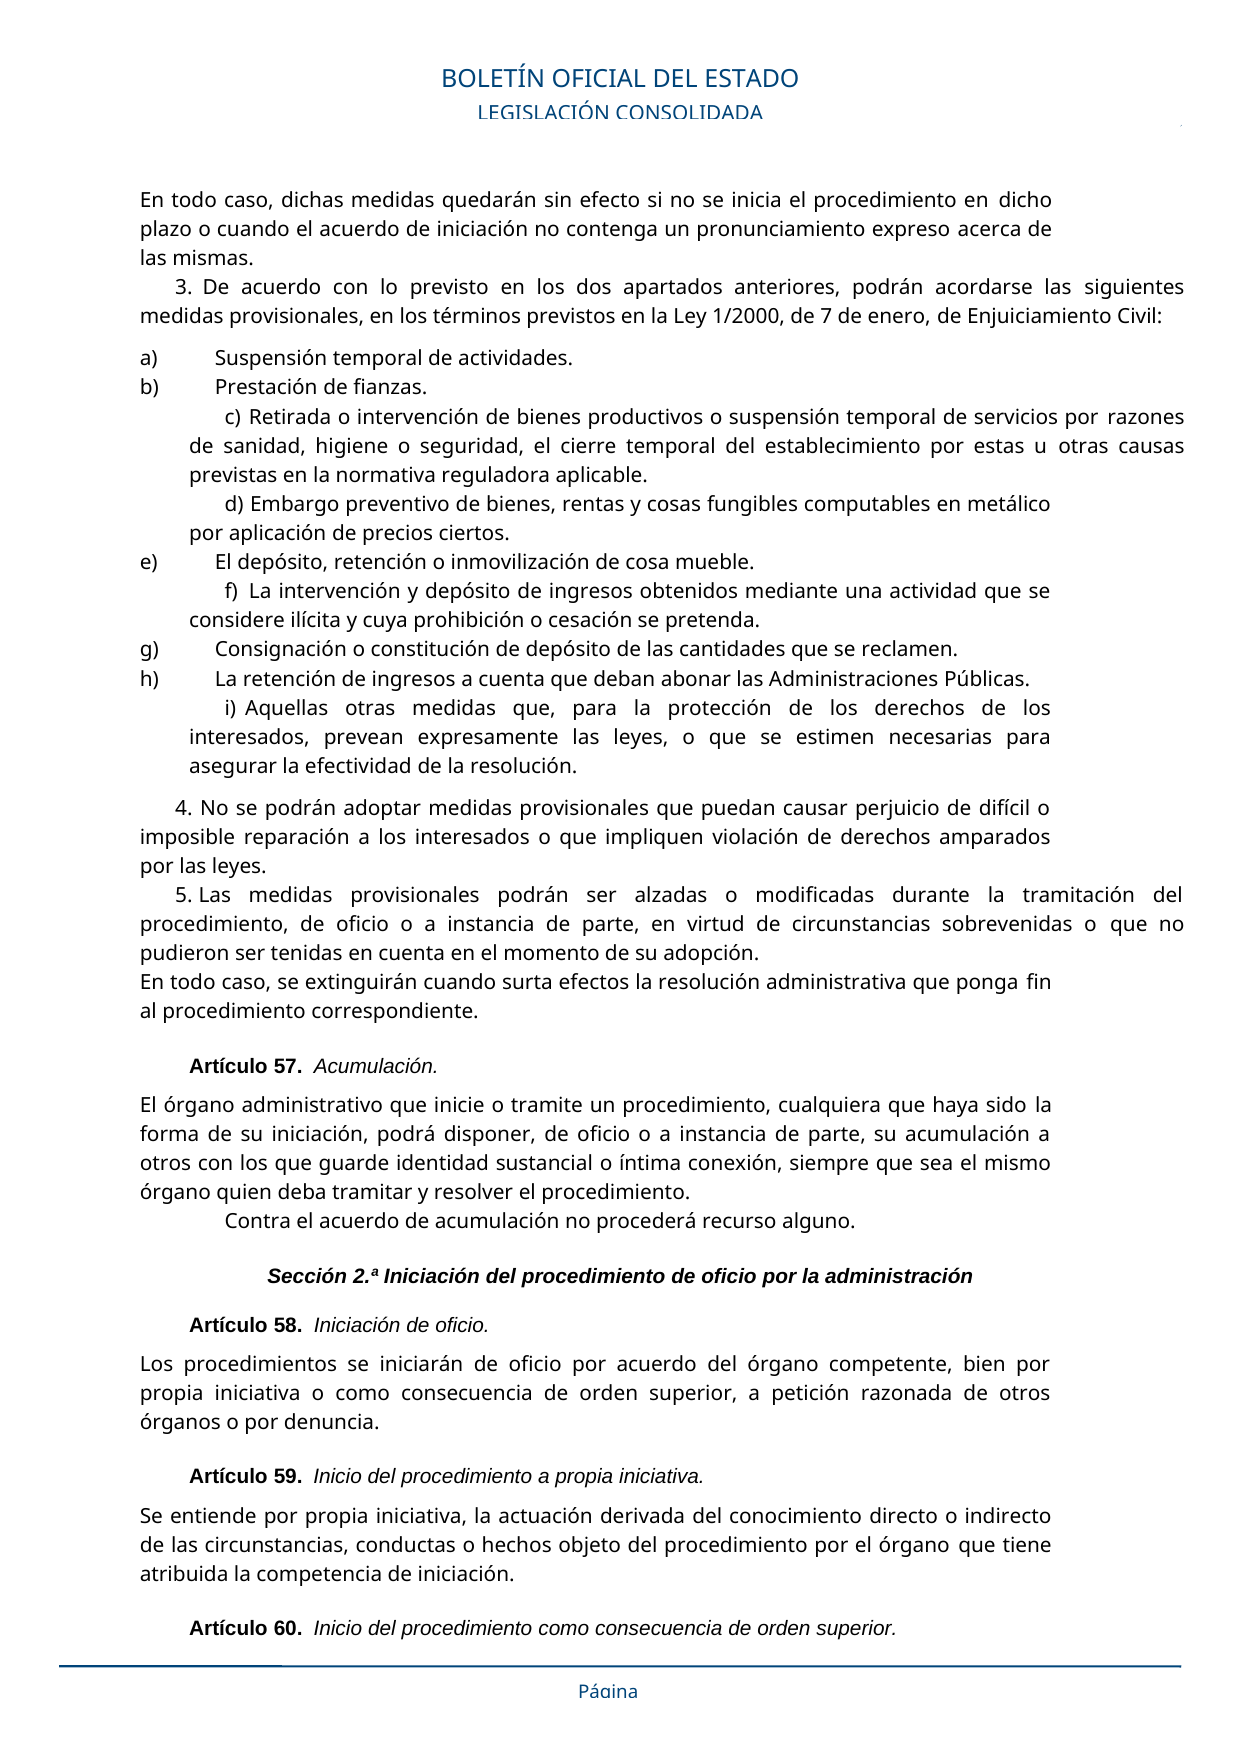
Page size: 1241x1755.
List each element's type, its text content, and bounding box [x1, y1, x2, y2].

list Retirada o intervención de bienes productivos o suspensión temporal de servicios por razones de sanidad, higiene o seguridad, el cierre temporal del establecimiento por estas u otras causas previstas en la normativa reguladora aplicable. [189, 402, 1184, 488]
text Artículo 57. Acumulación. [189, 1053, 1184, 1077]
text Artículo 59. Inicio del procedimiento a propia iniciativa. [189, 1464, 1184, 1488]
list Las medidas provisionales podrán ser alzadas o modificadas durante la tramitación del procedimiento, de oficio o a instancia de parte, en virtud de circunstancias sobrevenidas o que no pudieron ser tenidas en cuenta en el momento de su adopción. [139, 880, 1184, 967]
list Suspensión temporal de actividades. [139, 343, 1184, 371]
subtitle Sección 2.ª Iniciación del procedimiento de oficio por la administración [267, 1264, 1184, 1288]
list Aquellas otras medidas que, para la protección de los derechos de los interesados, prevean expresamente las leyes, o que se estimen necesarias para asegurar la efectividad de la resolución. [189, 693, 1052, 780]
list La intervención y depósito de ingresos obtenidos mediante una actividad que se considere ilícita y cuya prohibición o cesación se pretenda. [189, 577, 1052, 634]
text Contra el acuerdo de acumulación no procederá recurso alguno. [224, 1206, 1184, 1235]
text Artículo 60. Inicio del procedimiento como consecuencia de orden superior. [189, 1616, 1184, 1640]
text En todo caso, se extinguirán cuando surta efectos la resolución administrativa que ponga fin al procedimiento correspondiente. [139, 967, 1052, 1025]
text En todo caso, dichas medidas quedarán sin efecto si no se inicia el procedimiento en dicho plazo o cuando el acuerdo de iniciación no contenga un pronunciamiento expreso acerca de las mismas. [139, 185, 1052, 271]
list De acuerdo con lo previsto en los dos apartados anteriores, podrán acordarse las siguientes medidas provisionales, en los términos previstos en la Ley 1/2000, de 7 de enero, de Enjuiciamiento Civil: [139, 272, 1184, 329]
text Se entiende por propia iniciativa, la actuación derivada del conocimiento directo o indirecto de las circunstancias, conductas o hechos objeto del procedimiento por el órgano que tiene atribuida la competencia de iniciación. [139, 1501, 1052, 1588]
text El órgano administrativo que inicie o tramite un procedimiento, cualquiera que haya sido la forma de su iniciación, podrá disponer, de oficio o a instancia de parte, su acumulación a otros con los que guarde identidad sustancial o íntima conexión, siempre que sea el mismo órgano quien deba tramitar y resolver el procedimiento. [139, 1090, 1052, 1206]
list Consignación o constitución de depósito de las cantidades que se reclamen. [139, 634, 1184, 663]
list No se podrán adoptar medidas provisionales que puedan causar perjuicio de difícil o imposible reparación a los interesados o que impliquen violación de derechos amparados por las leyes. [139, 793, 1052, 879]
list La retención de ingresos a cuenta que deban abonar las Administraciones Públicas. [139, 664, 1184, 692]
list Prestación de fianzas. [139, 372, 1184, 401]
text Los procedimientos se iniciarán de oficio por acuerdo del órgano competente, bien por propia iniciativa o como consecuencia de orden superior, a petición razonada de otros órganos o por denuncia. [139, 1349, 1052, 1436]
list Embargo preventivo de bienes, rentas y cosas fungibles computables en metálico por aplicación de precios ciertos. [189, 489, 1052, 546]
text Artículo 58. Iniciación de oficio. [189, 1313, 1184, 1337]
list El depósito, retención o inmovilización de cosa mueble. [139, 547, 1184, 576]
